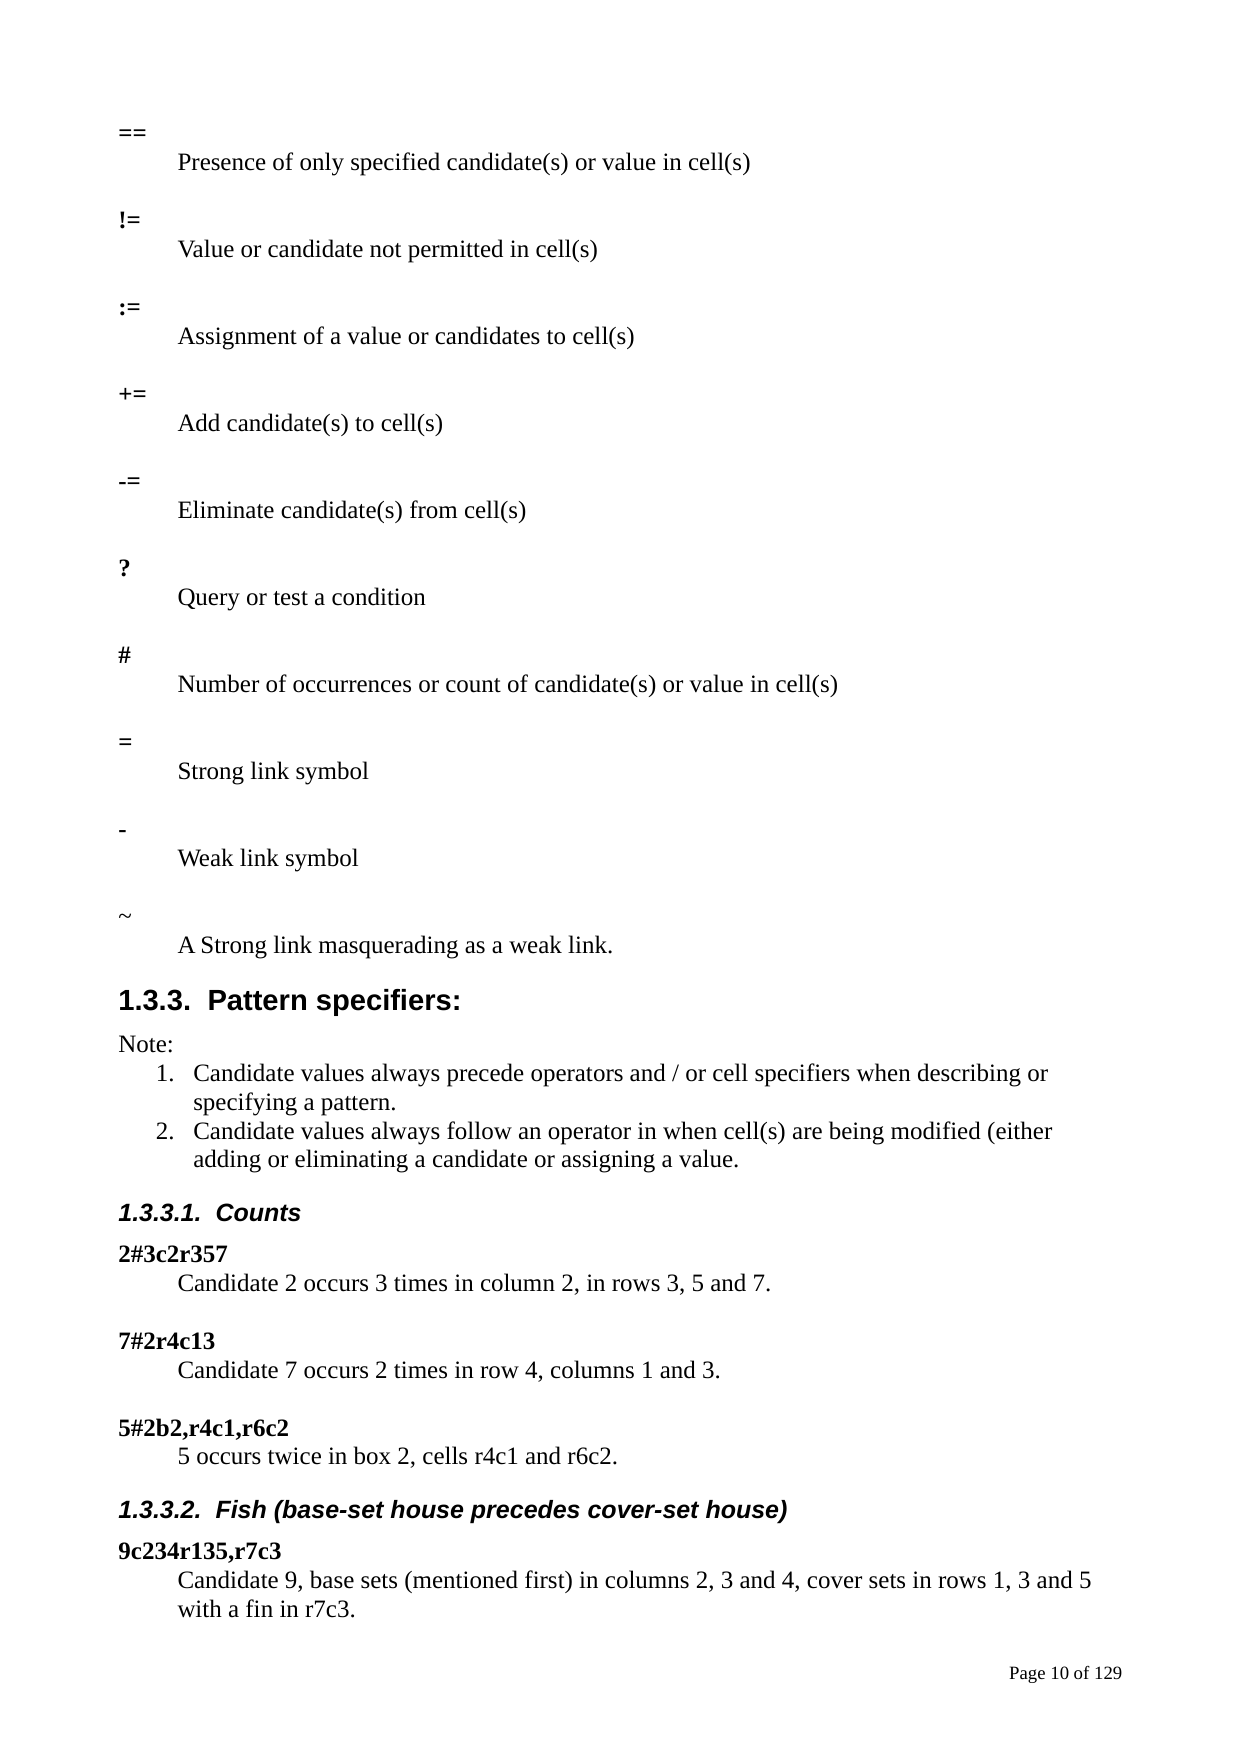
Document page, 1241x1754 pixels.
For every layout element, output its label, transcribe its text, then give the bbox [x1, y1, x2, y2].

list Eliminate candidate(s) from cell(s) [177, 495, 1122, 523]
list Candidate 2 occurs 3 times in column 2, in rows 3, 5 and 7. [177, 1268, 1122, 1297]
list Strong link symbol [177, 756, 1122, 784]
subtitle # [118, 640, 1122, 669]
list Candidate 7 occurs 2 times in row 4, columns 1 and 3. [177, 1355, 1122, 1384]
subtitle += [118, 379, 1122, 408]
subtitle - [118, 814, 1122, 843]
subtitle Pattern specifiers: [118, 983, 1122, 1017]
list Candidate 9, base sets (mentioned first) in columns 2, 3 and 4, cover sets in rows 1, 3 and 5 with a fin in r7c3. [177, 1565, 1122, 1623]
list Weak link symbol [177, 843, 1122, 871]
list Number of occurrences or count of candidate(s) or value in cell(s) [177, 669, 1122, 697]
subtitle -= [118, 466, 1122, 495]
subtitle Fish (base-set house precedes cover-set house) [118, 1495, 1122, 1524]
subtitle 9c234r135,r7c3 [118, 1536, 1122, 1565]
list A Strong link masquerading as a weak link. [177, 930, 1122, 958]
subtitle 7#2r4c13 [118, 1326, 1122, 1355]
subtitle ? [118, 553, 1122, 582]
subtitle = [118, 727, 1122, 756]
list Candidate values always follow an operator in when cell(s) are being modified (either adding or eliminating a candidate or assigning a value. [156, 1116, 1122, 1173]
list Candidate values always precede operators and / or cell specifiers when describing or specifying a pattern. [156, 1058, 1122, 1116]
subtitle != [118, 205, 1122, 234]
list Add candidate(s) to cell(s) [177, 408, 1122, 437]
subtitle 5#2b2,r4c1,r6c2 [118, 1413, 1122, 1441]
list Value or candidate not permitted in cell(s) [177, 234, 1122, 263]
list Query or test a condition [177, 582, 1122, 611]
list Assignment of a value or candidates to cell(s) [177, 321, 1122, 349]
subtitle == [118, 118, 1122, 147]
list Presence of only specified candidate(s) or value in cell(s) [177, 147, 1122, 176]
text Note: [118, 1029, 1122, 1058]
subtitle := [118, 292, 1122, 321]
subtitle 2#3c2r357 [118, 1239, 1122, 1268]
list 5 occurs twice in box 2, cells r4c1 and r6c2. [177, 1441, 1122, 1470]
subtitle ~ [118, 901, 1122, 930]
subtitle Counts [118, 1198, 1122, 1227]
